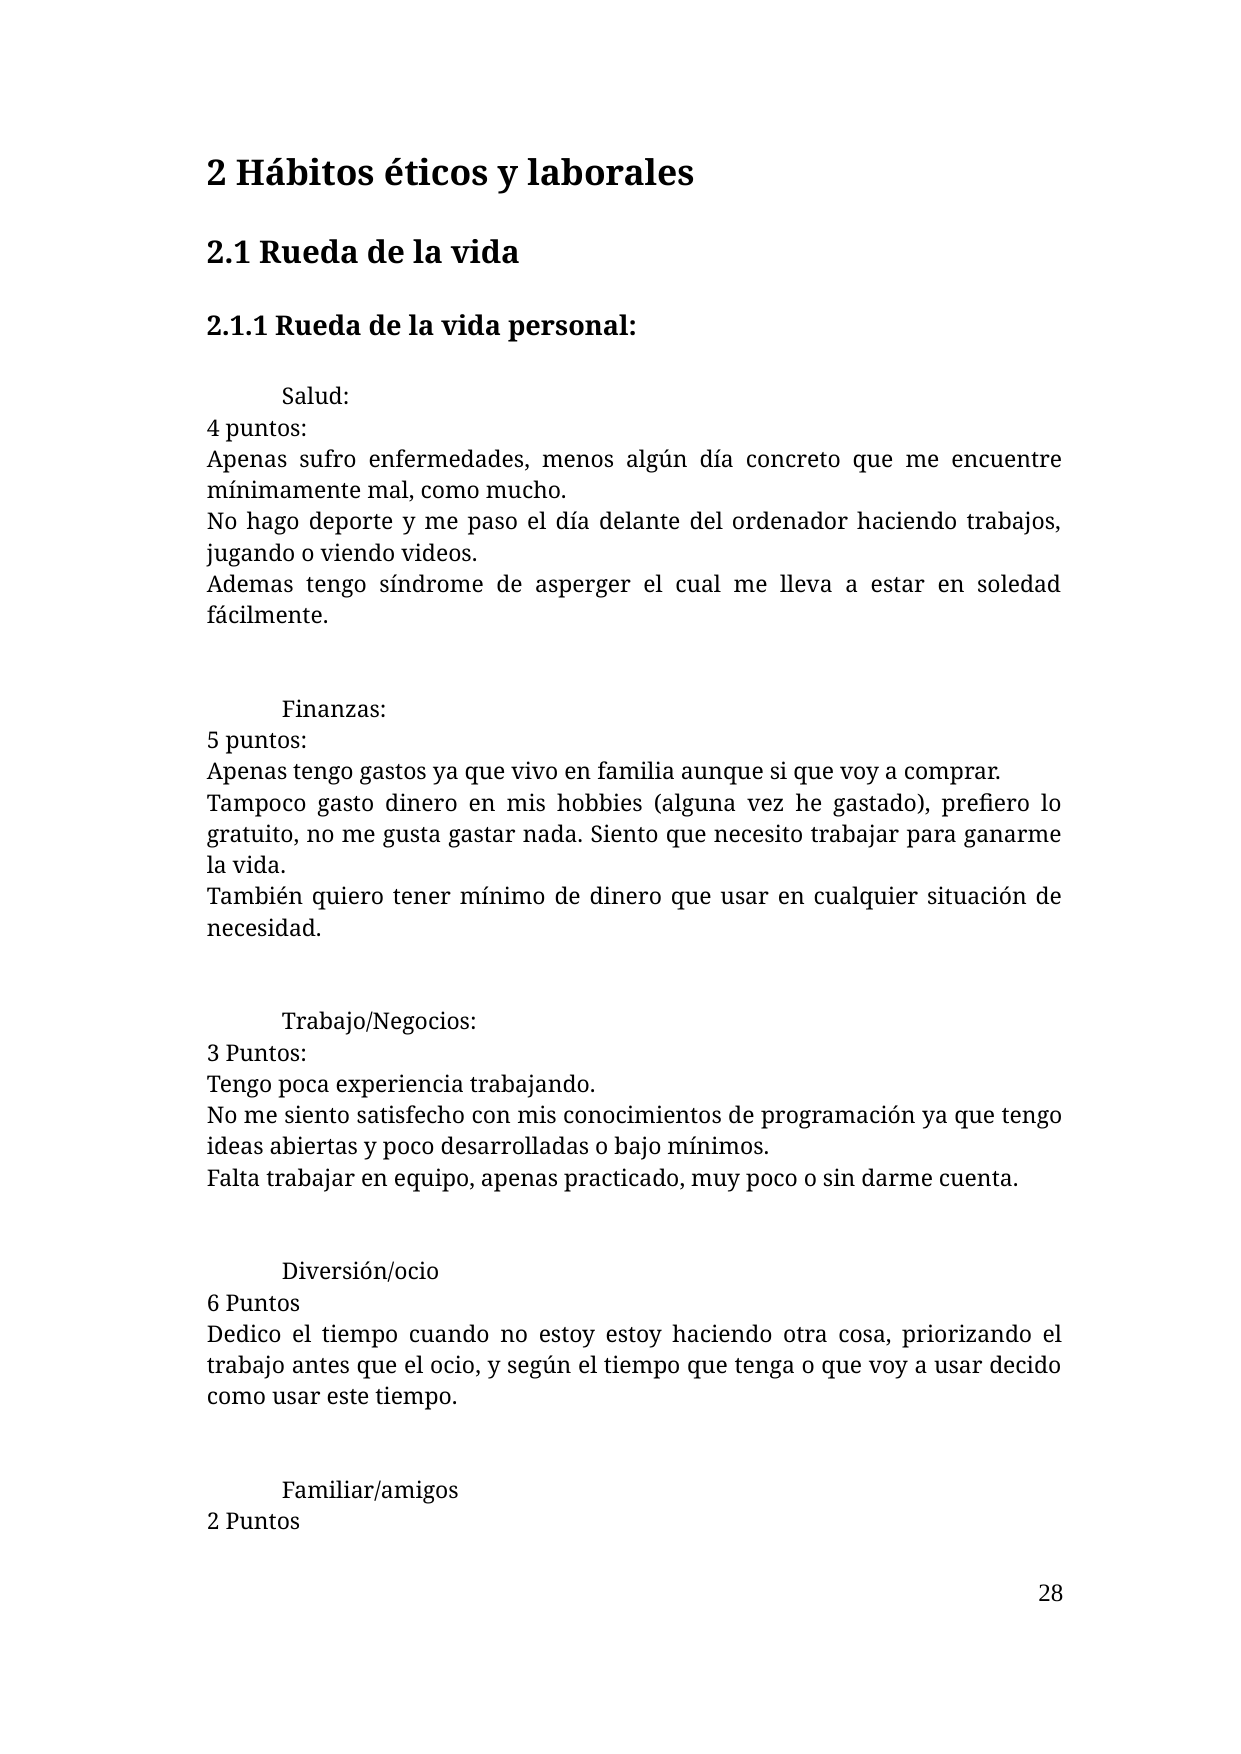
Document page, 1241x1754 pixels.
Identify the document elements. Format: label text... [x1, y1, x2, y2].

text 2 Puntos [207, 1505, 1063, 1537]
text 3 Puntos: [207, 1037, 1063, 1068]
text 4 puntos: [207, 412, 1063, 443]
text 5 puntos: [207, 724, 1063, 755]
text Trabajo/Negocios: [207, 1005, 1063, 1037]
text Ademas tengo síndrome de asperger el cual me lleva a estar en soledad fácilmente. [207, 568, 1063, 630]
text No me siento satisfecho con mis conocimientos de programación ya que tengo ideas abiertas y poco desarrolladas o bajo mínimos. [207, 1099, 1063, 1162]
text Falta trabajar en equipo, apenas practicado, muy poco o sin darme cuenta. [207, 1162, 1063, 1193]
text Familiar/amigos [207, 1474, 1063, 1505]
text Tengo poca experiencia trabajando. [207, 1068, 1063, 1099]
text También quiero tener mínimo de dinero que usar en cualquier situación de necesidad. [207, 880, 1063, 943]
text Apenas sufro enfermedades, menos algún día concreto que me encuentre mínimamente mal, como mucho. [207, 443, 1063, 505]
text 6 Puntos [207, 1287, 1063, 1318]
text Dedico el tiempo cuando no estoy estoy haciendo otra cosa, priorizando el trabajo antes que el ocio, y según el tiempo que tenga o que voy a usar decido como usar este tiempo. [207, 1318, 1063, 1412]
text Diversión/ocio [207, 1255, 1063, 1287]
text 2 Hábitos éticos y laborales [207, 148, 1063, 196]
text Apenas tengo gastos ya que vivo en familia aunque si que voy a comprar. [207, 755, 1063, 787]
text 2.1 Rueda de la vida [207, 230, 1063, 272]
text No hago deporte y me paso el día delante del ordenador haciendo trabajos, jugando o viendo videos. [207, 505, 1063, 568]
text Salud: [207, 377, 1063, 412]
text Tampoco gasto dinero en mis hobbies (alguna vez he gastado), prefiero lo gratuito, no me gusta gastar nada. Siento que necesito trabajar para ganarme la vida. [207, 787, 1063, 880]
text Finanzas: [207, 693, 1063, 724]
text 2.1.1 Rueda de la vida personal: [207, 307, 1063, 343]
